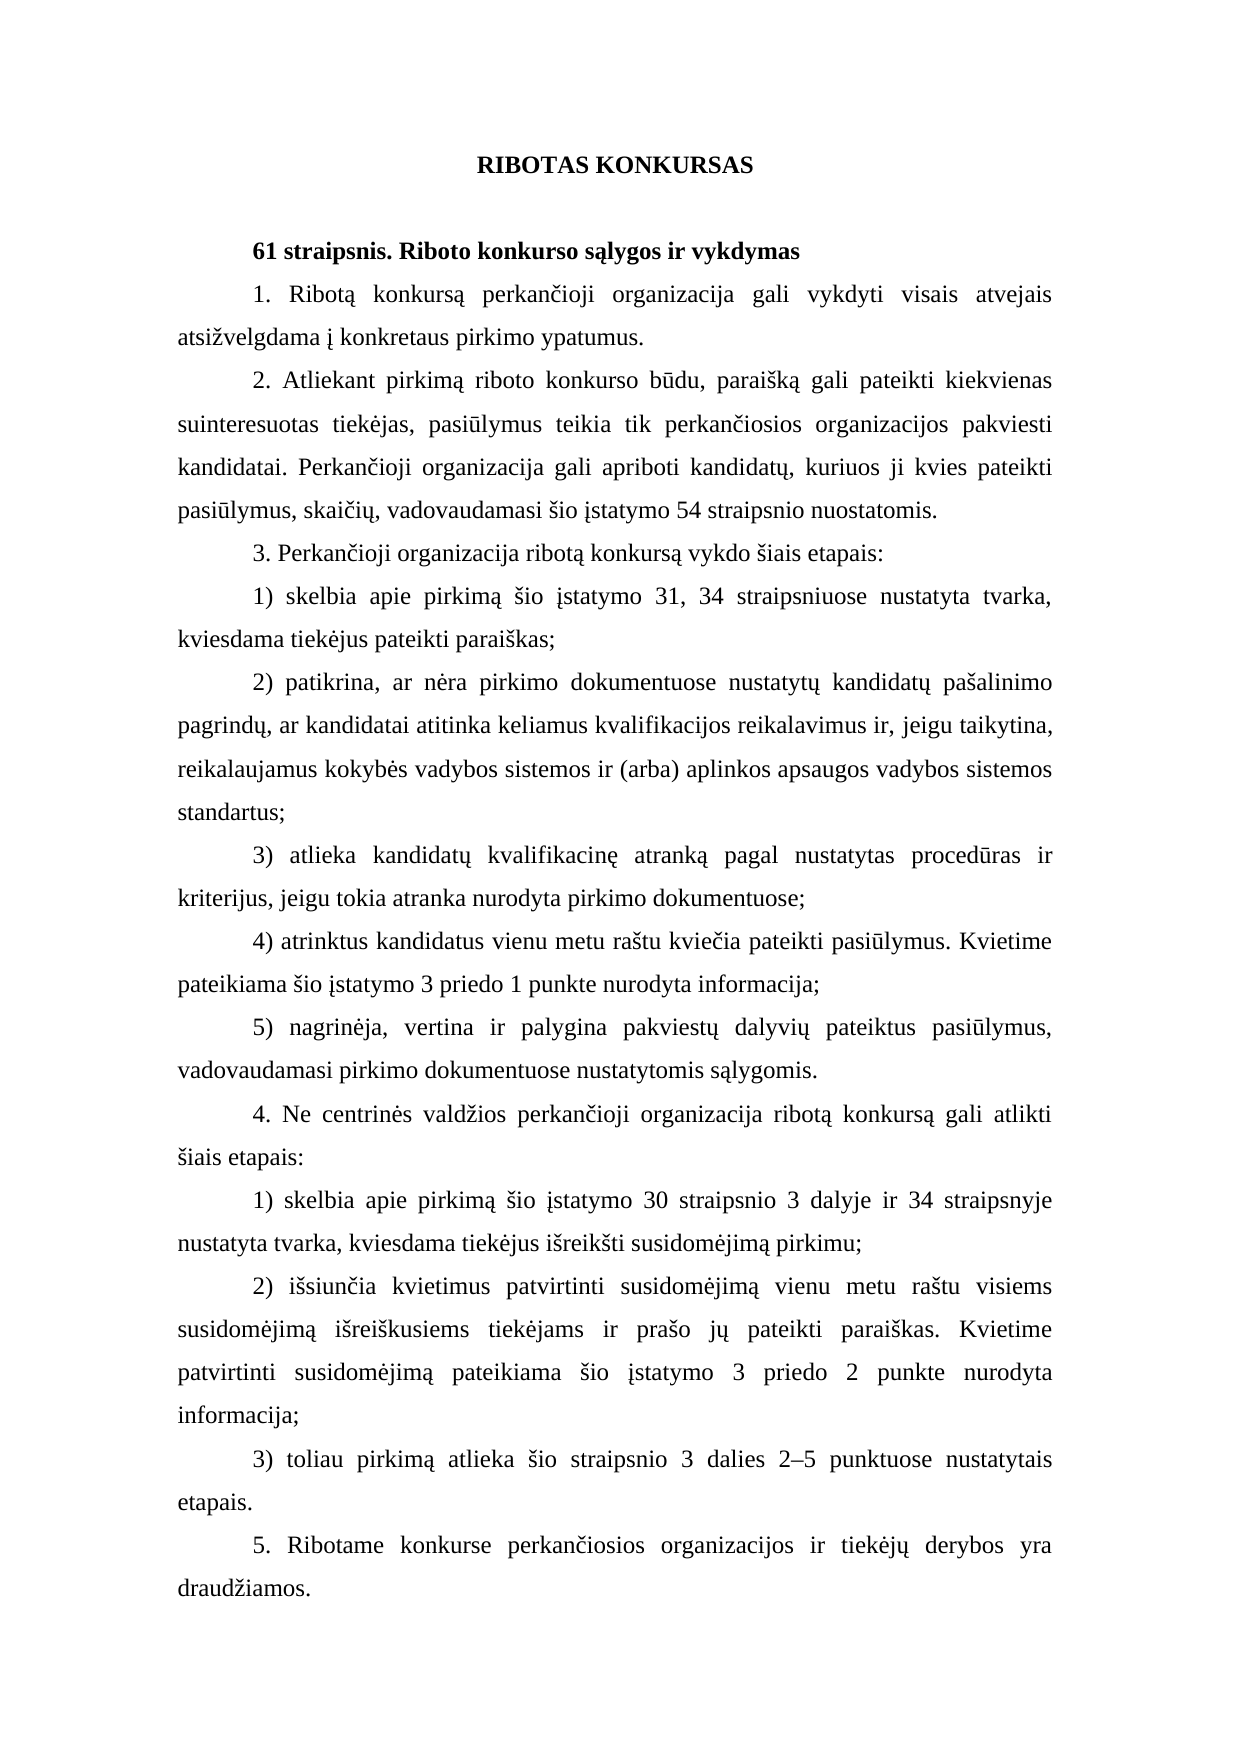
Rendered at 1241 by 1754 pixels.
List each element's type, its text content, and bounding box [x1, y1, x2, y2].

text 1) skelbia apie pirkimą šio įstatymo 31, 34 straipsniuose nustatyta tvarka, kviesdama tiekėjus pateikti paraiškas; [177, 581, 1053, 653]
text 3) atlieka kandidatų kvalifikacinę atranką pagal nustatytas procedūras ir kriterijus, jeigu tokia atranka nurodyta pirkimo dokumentuose; [177, 840, 1053, 912]
text 5. Ribotame konkurse perkančiosios organizacijos ir tiekėjų derybos yra draudžiamos. [177, 1530, 1053, 1602]
text 4) atrinktus kandidatus vienu metu raštu kviečia pateikti pasiūlymus. Kvietime pateikiama šio įstatymo 3 priedo 1 punkte nurodyta informacija; [177, 926, 1053, 998]
text 2. Atliekant pirkimą riboto konkurso būdu, paraišką gali pateikti kiekvienas suinteresuotas tiekėjas, pasiūlymus teikia tik perkančiosios organizacijos pakviesti kandidatai. Perkančioji organizacija gali apriboti kandidatų, kuriuos ji kvies pateikti pasiūlymus, skaičių, vadovaudamasi šio įstatymo 54 straipsnio nuostatomis. [177, 366, 1053, 524]
text 3. Perkančioji organizacija ribotą konkursą vykdo šiais etapais: [177, 538, 1053, 567]
text 61 straipsnis. Riboto konkurso sąlygos ir vykdymas [177, 236, 1053, 265]
text 2) išsiunčia kvietimus patvirtinti susidomėjimą vienu metu raštu visiems susidomėjimą išreiškusiems tiekėjams ir prašo jų pateikti paraiškas. Kvietime patvirtinti susidomėjimą pateikiama šio įstatymo 3 priedo 2 punkte nurodyta informacija; [177, 1271, 1053, 1429]
text RIBOTAS KONKURSAS [177, 150, 1053, 179]
text 4. Ne centrinės valdžios perkančioji organizacija ribotą konkursą gali atlikti šiais etapais: [177, 1099, 1053, 1171]
text 3) toliau pirkimą atlieka šio straipsnio 3 dalies 2–5 punktuose nustatytais etapais. [177, 1444, 1053, 1516]
text 1) skelbia apie pirkimą šio įstatymo 30 straipsnio 3 dalyje ir 34 straipsnyje nustatyta tvarka, kviesdama tiekėjus išreikšti susidomėjimą pirkimu; [177, 1185, 1053, 1257]
text 2) patikrina, ar nėra pirkimo dokumentuose nustatytų kandidatų pašalinimo pagrindų, ar kandidatai atitinka keliamus kvalifikacijos reikalavimus ir, jeigu taikytina, reikalaujamus kokybės vadybos sistemos ir (arba) aplinkos apsaugos vadybos sistemos standartus; [177, 667, 1053, 826]
text 1. Ribotą konkursą perkančioji organizacija gali vykdyti visais atvejais atsižvelgdama į konkretaus pirkimo ypatumus. [177, 279, 1053, 351]
text 5) nagrinėja, vertina ir palygina pakviestų dalyvių pateiktus pasiūlymus, vadovaudamasi pirkimo dokumentuose nustatytomis sąlygomis. [177, 1012, 1053, 1084]
